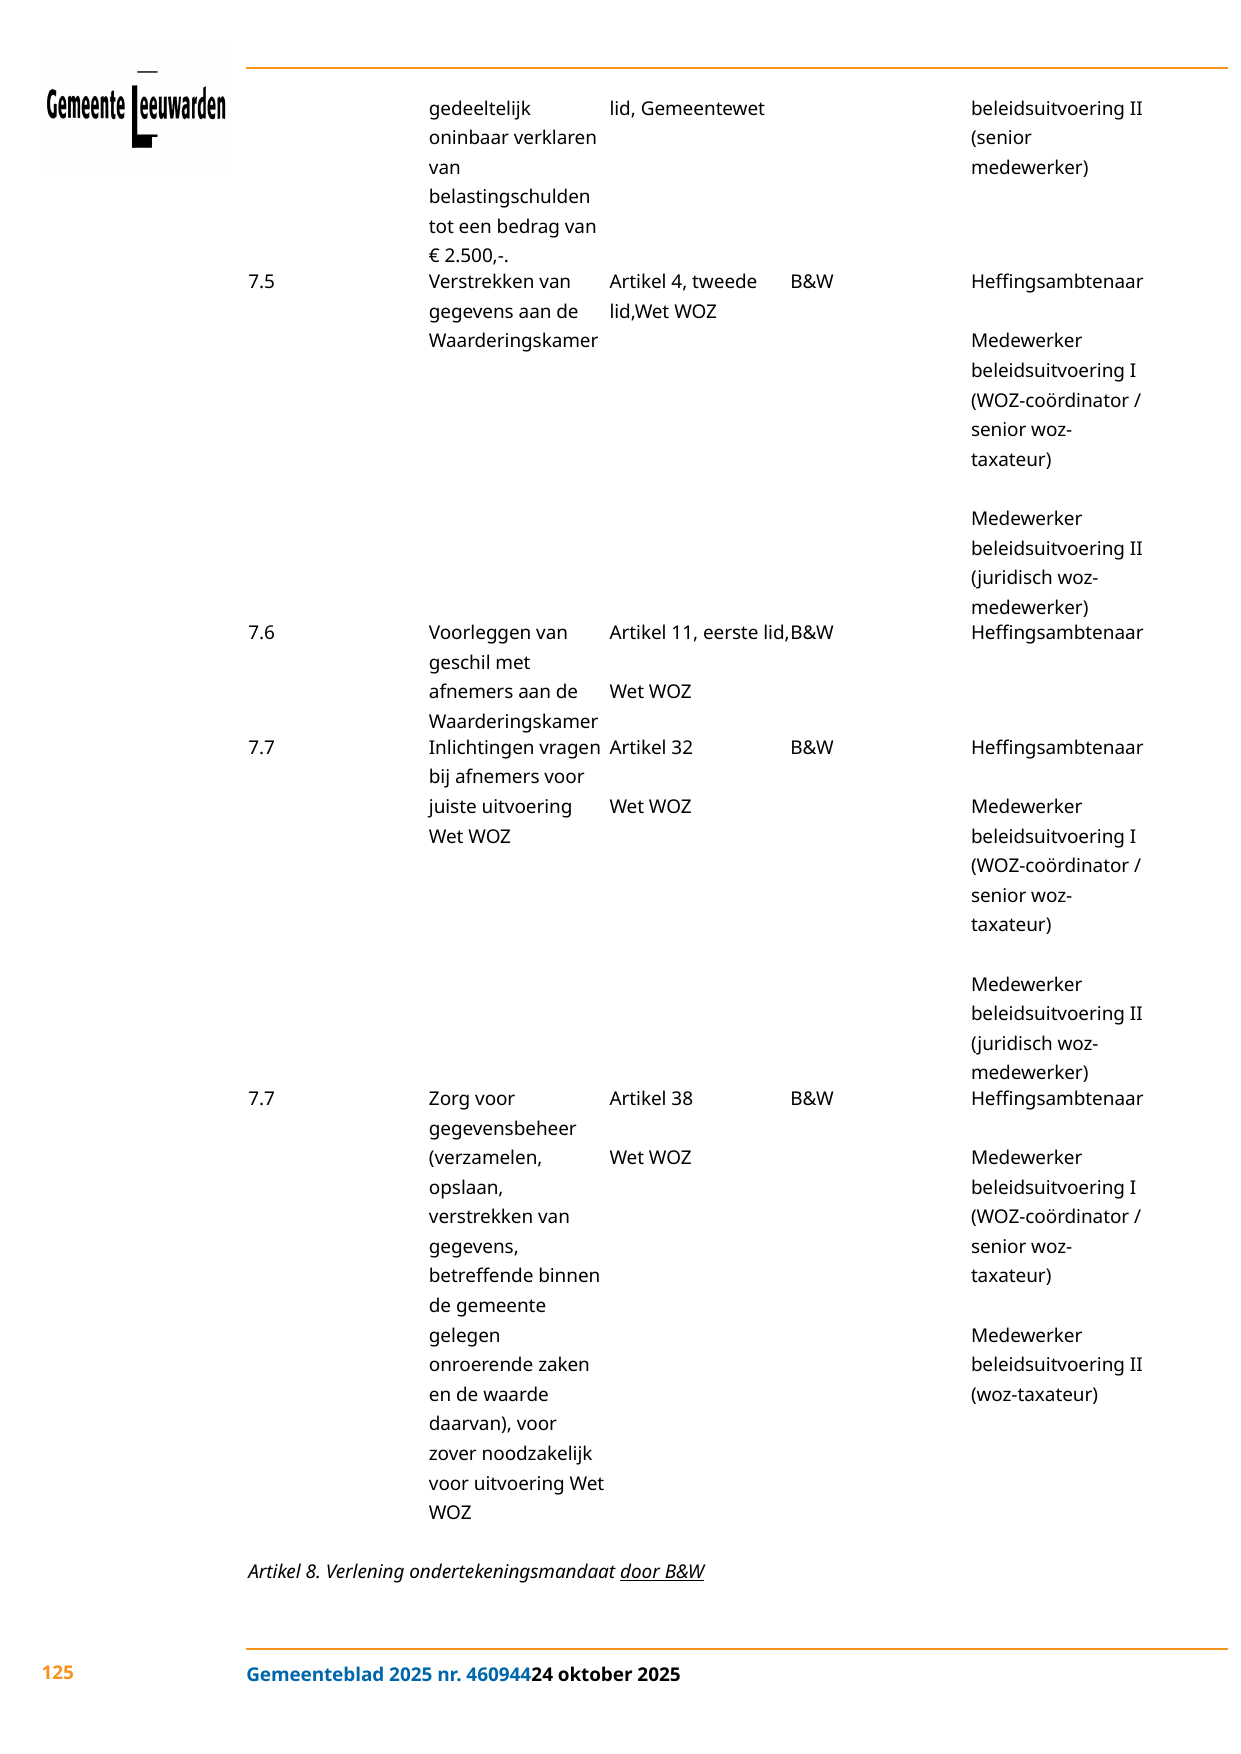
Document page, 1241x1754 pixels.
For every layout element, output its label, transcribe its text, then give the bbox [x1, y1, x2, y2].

table_cell Artikel 11, eerste lid, Wet WOZ [609, 620, 790, 734]
table_cell gedeeltelijk oninbaar verklaren van belastingschulden tot een bedrag van € 2.500,-. [429, 95, 609, 268]
table_cell Heffingsambtenaar Medewerker beleidsuitvoering I (WOZ-coördinator / senior woz-taxateur) Medewerker beleidsuitvoering II (woz-taxateur) [971, 1085, 1152, 1525]
table_cell Verstrekken van gegevens aan de Waarderingskamer [429, 269, 609, 619]
table_cell B&W [790, 1085, 971, 1525]
table_cell Heffingsambtenaar Medewerker beleidsuitvoering I (WOZ-coördinator / senior woz-taxateur) Medewerker beleidsuitvoering II (juridisch woz-medewerker) [971, 734, 1152, 1085]
table_cell Voorleggen van geschil met afnemers aan de Waarderingskamer [429, 620, 609, 734]
table_cell Artikel 32 Wet WOZ [609, 734, 790, 1085]
table_cell 7.5 [248, 269, 429, 619]
table_cell B&W [790, 620, 971, 734]
table_cell beleidsuitvoering II (senior medewerker) [971, 95, 1152, 268]
table_cell 7.6 [248, 620, 429, 734]
table_cell Artikel 38 Wet WOZ [609, 1085, 790, 1525]
text Artikel 8. Verlening ondertekeningsmandaat door B&W [248, 1558, 1152, 1584]
table_cell Heffingsambtenaar [971, 620, 1152, 734]
table_cell Inlichtingen vragen bij afnemers voor juiste uitvoering Wet WOZ [429, 734, 609, 1085]
table_cell [248, 95, 429, 268]
table_cell Zorg voor gegevensbeheer (verzamelen, opslaan, verstrekken van gegevens, betreffende binnen de gemeente gelegen onroerende zaken en de waarde daarvan), voor zover noodzakelijk voor uitvoering Wet WOZ [429, 1085, 609, 1525]
table_cell B&W [790, 734, 971, 1085]
table_cell 7.7 [248, 734, 429, 1085]
table_cell Heffingsambtenaar Medewerker beleidsuitvoering I (WOZ-coördinator / senior woz-taxateur) Medewerker beleidsuitvoering II (juridisch woz-medewerker) [971, 269, 1152, 619]
table_cell 7.7 [248, 1085, 429, 1525]
table_cell lid, Gemeentewet [609, 95, 790, 268]
table_cell B&W [790, 269, 971, 619]
table_cell [790, 95, 971, 268]
picture [41, 47, 231, 172]
table_cell Artikel 4, tweede lid,Wet WOZ [609, 269, 790, 619]
